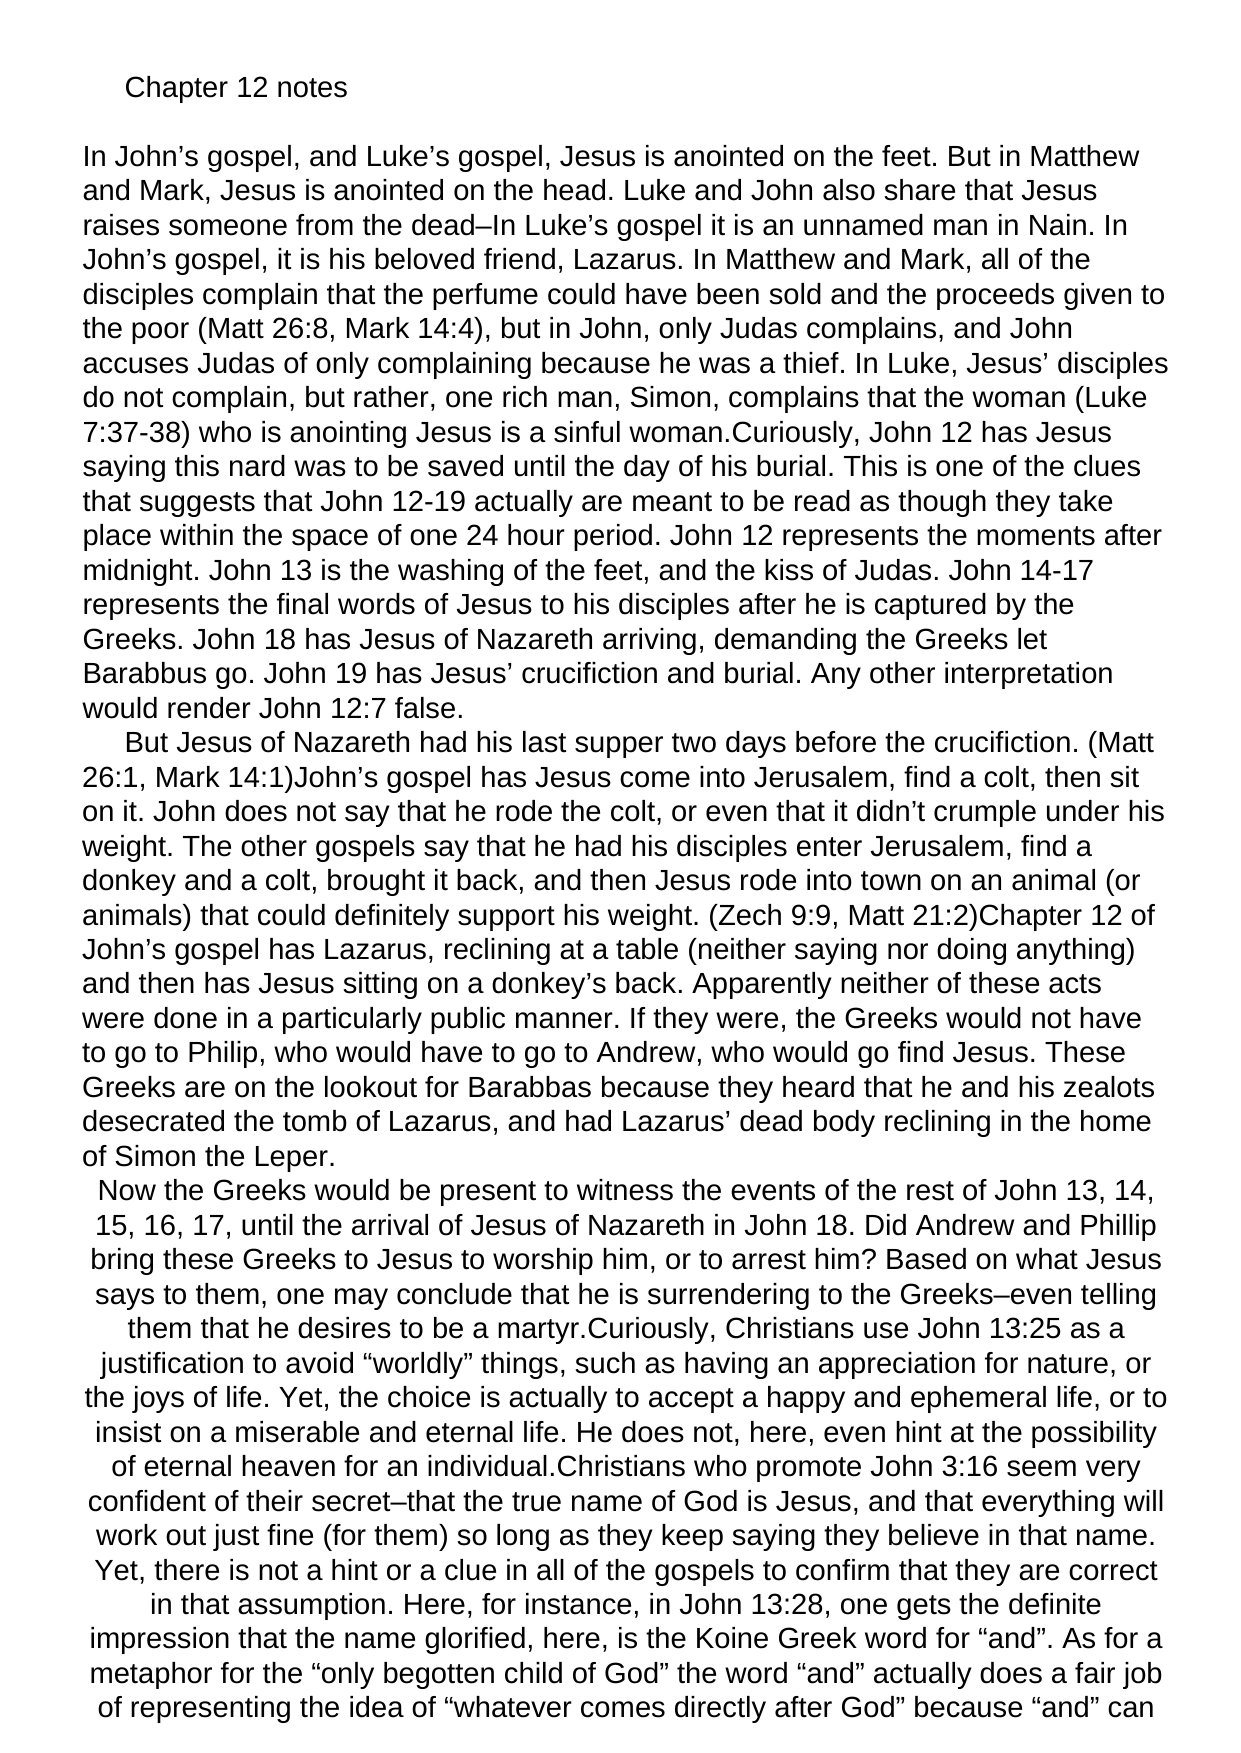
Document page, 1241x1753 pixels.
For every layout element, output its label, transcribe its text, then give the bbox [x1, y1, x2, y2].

text Chapter 12 notes In John’s gospel, and Luke’s gospel, Jesus is anointed on the feet. But in Matthew and Mark, Jesus is anointed on the head. Luke and John also share that Jesus raises someone from the dead–In Luke’s gospel it is an unnamed man in Nain. In John’s gospel, it is his beloved friend, Lazarus. In Matthew and Mark, all of the disciples complain that the perfume could have been sold and the proceeds given to the poor (Matt 26:8, Mark 14:4), but in John, only Judas complains, and John accuses Judas of only complaining because he was a thief. In Luke, Jesus’ disciples do not complain, but rather, one rich man, Simon, complains that the woman (Luke 7:37-38) who is anointing Jesus is a sinful woman.Curiously, John 12 has Jesus saying this nard was to be saved until the day of his burial. This is one of the clues that suggests that John 12-19 actually are meant to be read as though they take place within the space of one 24 hour period. John 12 represents the moments after midnight. John 13 is the washing of the feet, and the kiss of Judas. John 14-17 represents the final words of Jesus to his disciples after he is captured by the Greeks. John 18 has Jesus of Nazareth arriving, demanding the Greeks let Barabbus go. John 19 has Jesus’ crucifiction and burial. Any other interpretation would render John 12:7 false. [82, 70, 1172, 724]
text Now the Greeks would be present to witness the events of the rest of John 13, 14, 15, 16, 17, until the arrival of Jesus of Nazareth in John 18. Did Andrew and Phillip bring these Greeks to Jesus to worship him, or to arrest him? Based on what Jesus says to them, one may conclude that he is surrendering to the Greeks–even telling them that he desires to be a martyr.Curiously, Christians use John 13:25 as a justification to avoid “worldly” things, such as having an appreciation for nature, or the joys of life. Yet, the choice is actually to accept a happy and ephemeral life, or to insist on a miserable and eternal life. He does not, here, even hint at the possibility of eternal heaven for an individual.Christians who promote John 3:16 seem very confident of their secret–that the true name of God is Jesus, and that everything will work out just fine (for them) so long as they keep saying they believe in that name. Yet, there is not a hint or a clue in all of the gospels to confirm that they are correct in that assumption. Here, for instance, in John 13:28, one gets the definite impression that the name glorified, here, is the Koine Greek word for “and”. As for a metaphor for the “only begotten child of God” the word “and” actually does a fair job of representing the idea of “whatever comes directly after God” because “and” can [82, 1173, 1171, 1724]
text But Jesus of Nazareth had his last supper two days before the crucifiction. (Matt 26:1, Mark 14:1)John’s gospel has Jesus come into Jerusalem, find a colt, then sit on it. John does not say that he rode the colt, or even that it didn’t crumple under his weight. The other gospels say that he had his disciples enter Jerusalem, find a donkey and a colt, brought it back, and then Jesus rode into town on an animal (or animals) that could definitely support his weight. (Zech 9:9, Matt 21:2)Chapter 12 of John’s gospel has Lazarus, reclining at a table (neither saying nor doing anything) and then has Jesus sitting on a donkey’s back. Apparently neither of these acts were done in a particularly public manner. If they were, the Greeks would not have to go to Philip, who would have to go to Andrew, who would go find Jesus. These Greeks are on the lookout for Barabbas because they heard that he and his zealots desecrated the tomb of Lazarus, and had Lazarus’ dead body reclining in the home of Simon the Leper. [82, 725, 1172, 1172]
